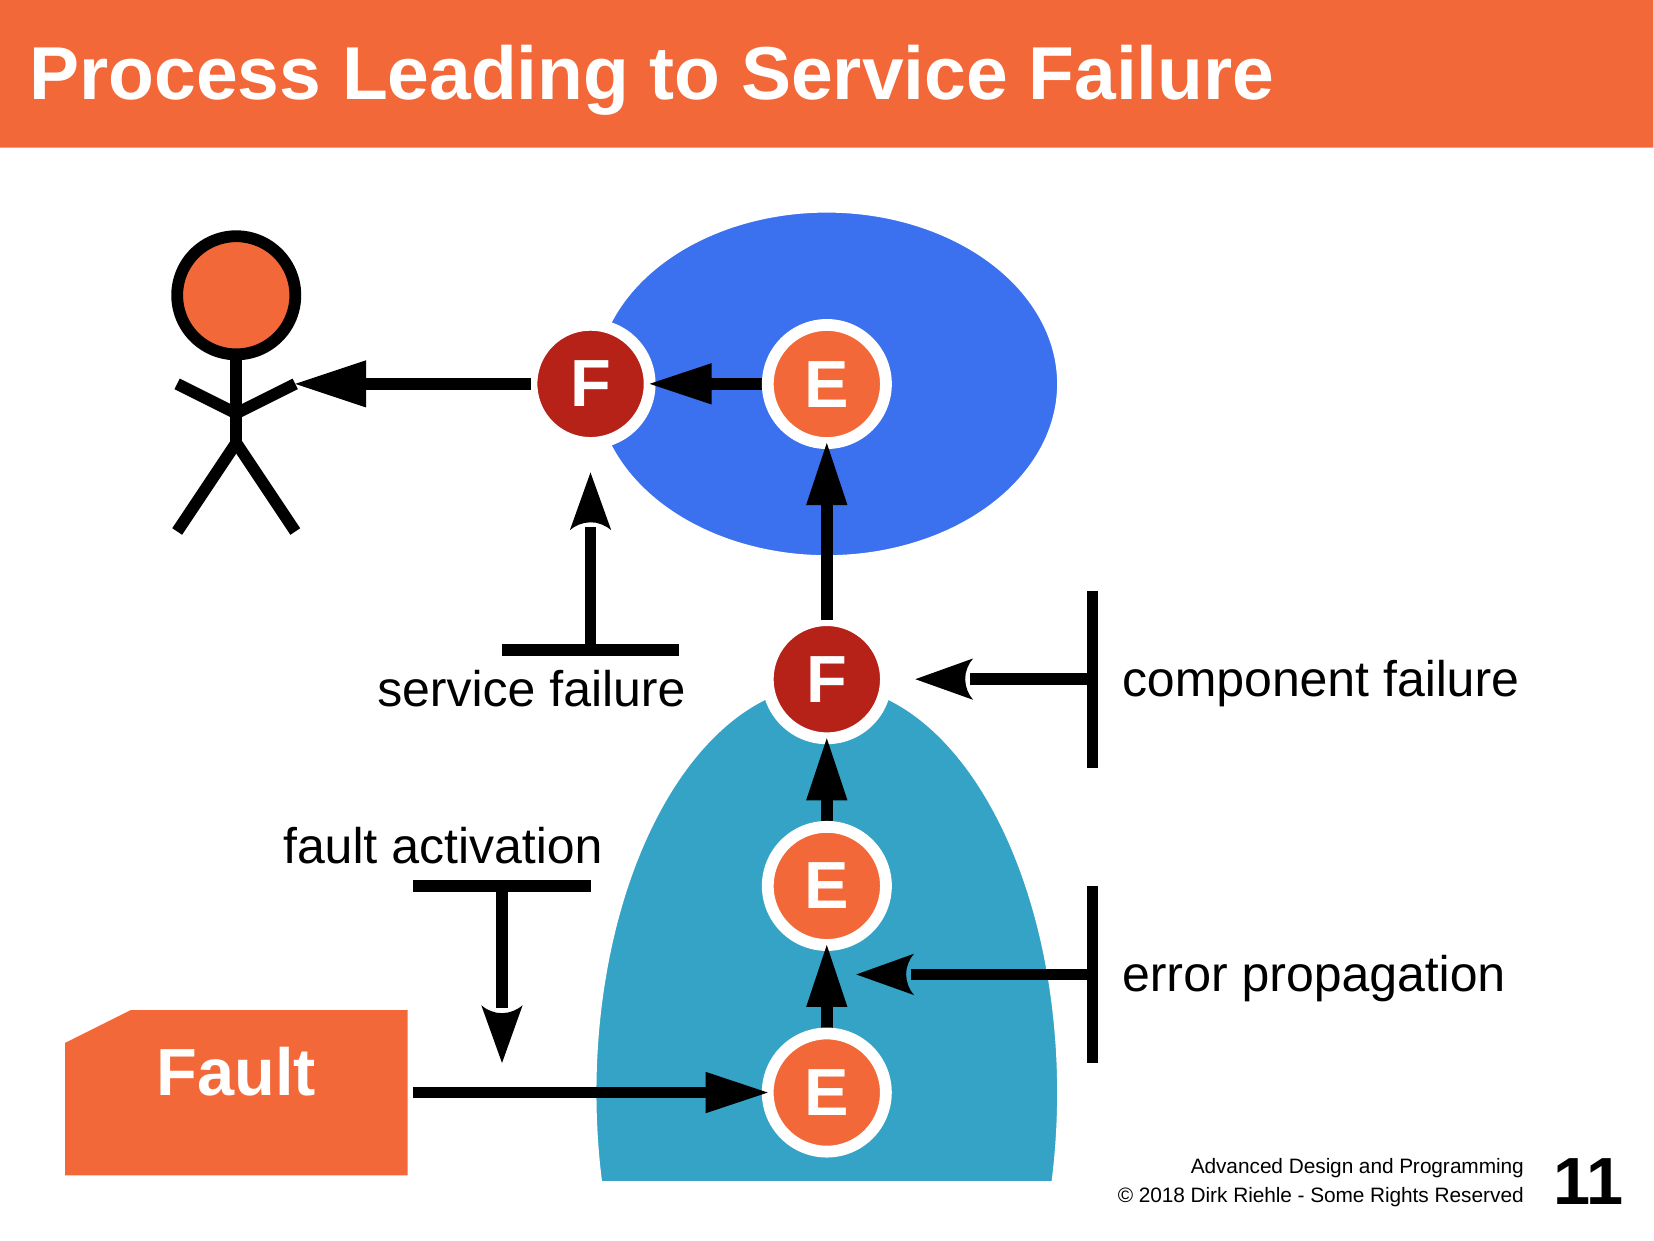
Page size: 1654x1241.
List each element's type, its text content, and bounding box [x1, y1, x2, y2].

text_box E [767, 324, 886, 444]
text_box [177, 236, 296, 355]
text_box E [767, 1033, 886, 1152]
text_box [590, 692, 826, 1091]
text_box E [767, 826, 886, 945]
text_box Fault [59, 1003, 414, 1182]
text_box [590, 691, 1064, 1241]
text_box fault activation [236, 738, 650, 886]
text_box F [531, 324, 650, 443]
text_box F [767, 620, 886, 739]
text_box error propagation [1092, 826, 1565, 1123]
text_box service failure [324, 649, 739, 798]
title Process Leading to Service Failure [0, 0, 1654, 148]
text_box component failure [1092, 531, 1565, 826]
text_box [603, 385, 826, 562]
text_box [603, 206, 1064, 562]
